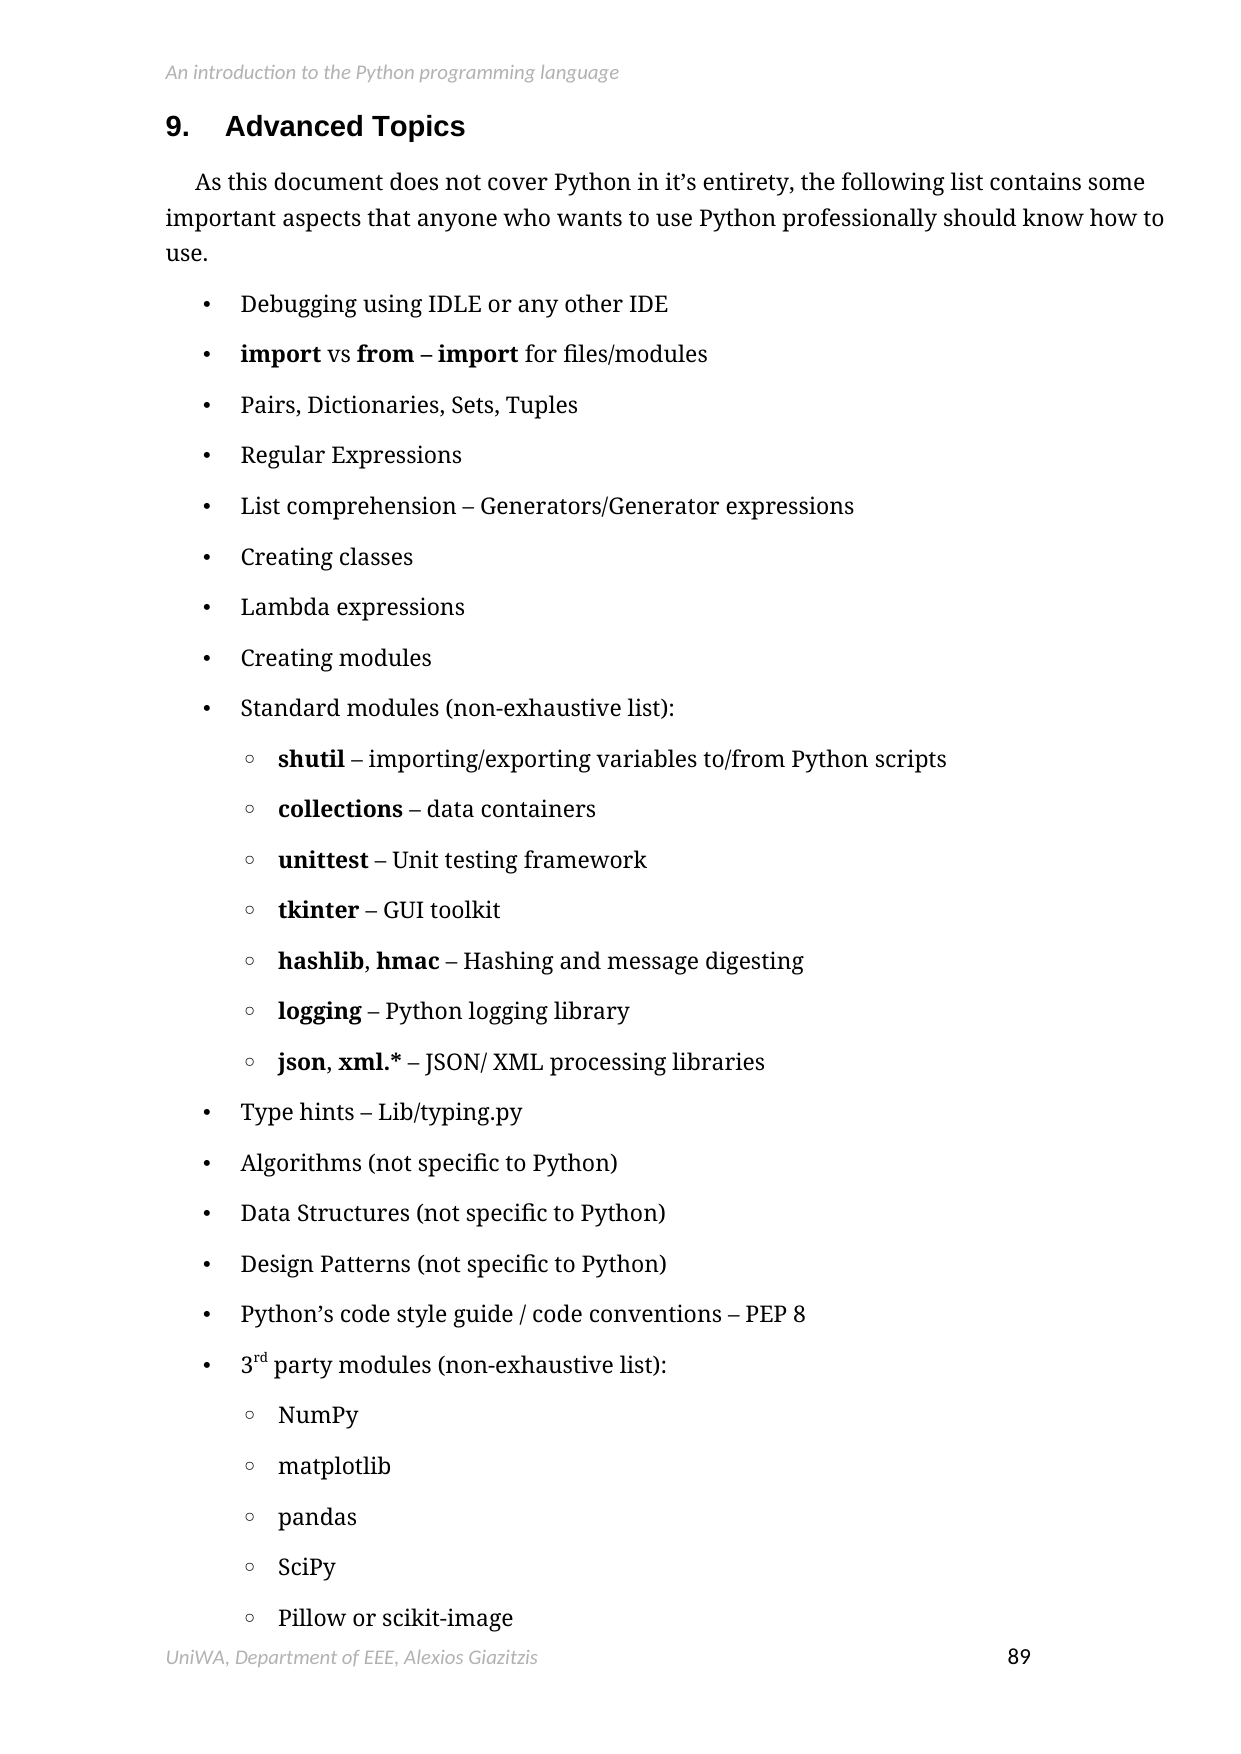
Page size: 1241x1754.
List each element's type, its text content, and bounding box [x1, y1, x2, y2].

list Type hints – Lib/typing.py [203, 1096, 1169, 1127]
list 3rd party modules (non-exhaustive list): [203, 1349, 1169, 1380]
list Data Structures (not specific to Python) [203, 1197, 1169, 1228]
list List comprehension – Generators/Generator expressions [203, 490, 1169, 521]
list Debugging using IDLE or any other IDE [203, 288, 1169, 319]
list json, xml.* – JSON/ XML processing libraries [240, 1046, 1169, 1077]
list Python’s code style guide / code conventions – PEP 8 [203, 1298, 1169, 1329]
text As this document does not cover Python in it’s entirety, the following list contains some important aspects that anyone who wants to use Python professionally should know how to use. [165, 166, 1169, 269]
list logging – Python logging library [240, 995, 1169, 1026]
list Creating modules [203, 642, 1169, 673]
list matplotlib [240, 1450, 1169, 1481]
list unittest – Unit testing framework [240, 844, 1169, 875]
list Pairs, Dictionaries, Sets, Tuples [203, 389, 1169, 420]
list pandas [240, 1500, 1169, 1532]
list SciPy [240, 1551, 1169, 1582]
list Regular Expressions [203, 439, 1169, 471]
list Design Patterns (not specific to Python) [203, 1248, 1169, 1279]
list NumPy [240, 1399, 1169, 1431]
list Lambda expressions [203, 591, 1169, 622]
list import vs from – import for files/modules [203, 338, 1169, 370]
list tkinter – GUI toolkit [240, 894, 1169, 925]
list shutil – importing/exporting variables to/from Python scripts [240, 743, 1169, 774]
subtitle Advanced Topics [165, 109, 1169, 143]
list Algorithms (not specific to Python) [203, 1147, 1169, 1178]
list Creating classes [203, 541, 1169, 572]
list Pillow or scikit-image [240, 1601, 1169, 1633]
list collections – data containers [240, 793, 1169, 824]
list hashlib, hmac – Hashing and message digesting [240, 945, 1169, 976]
list Standard modules (non-exhaustive list): [203, 692, 1169, 723]
